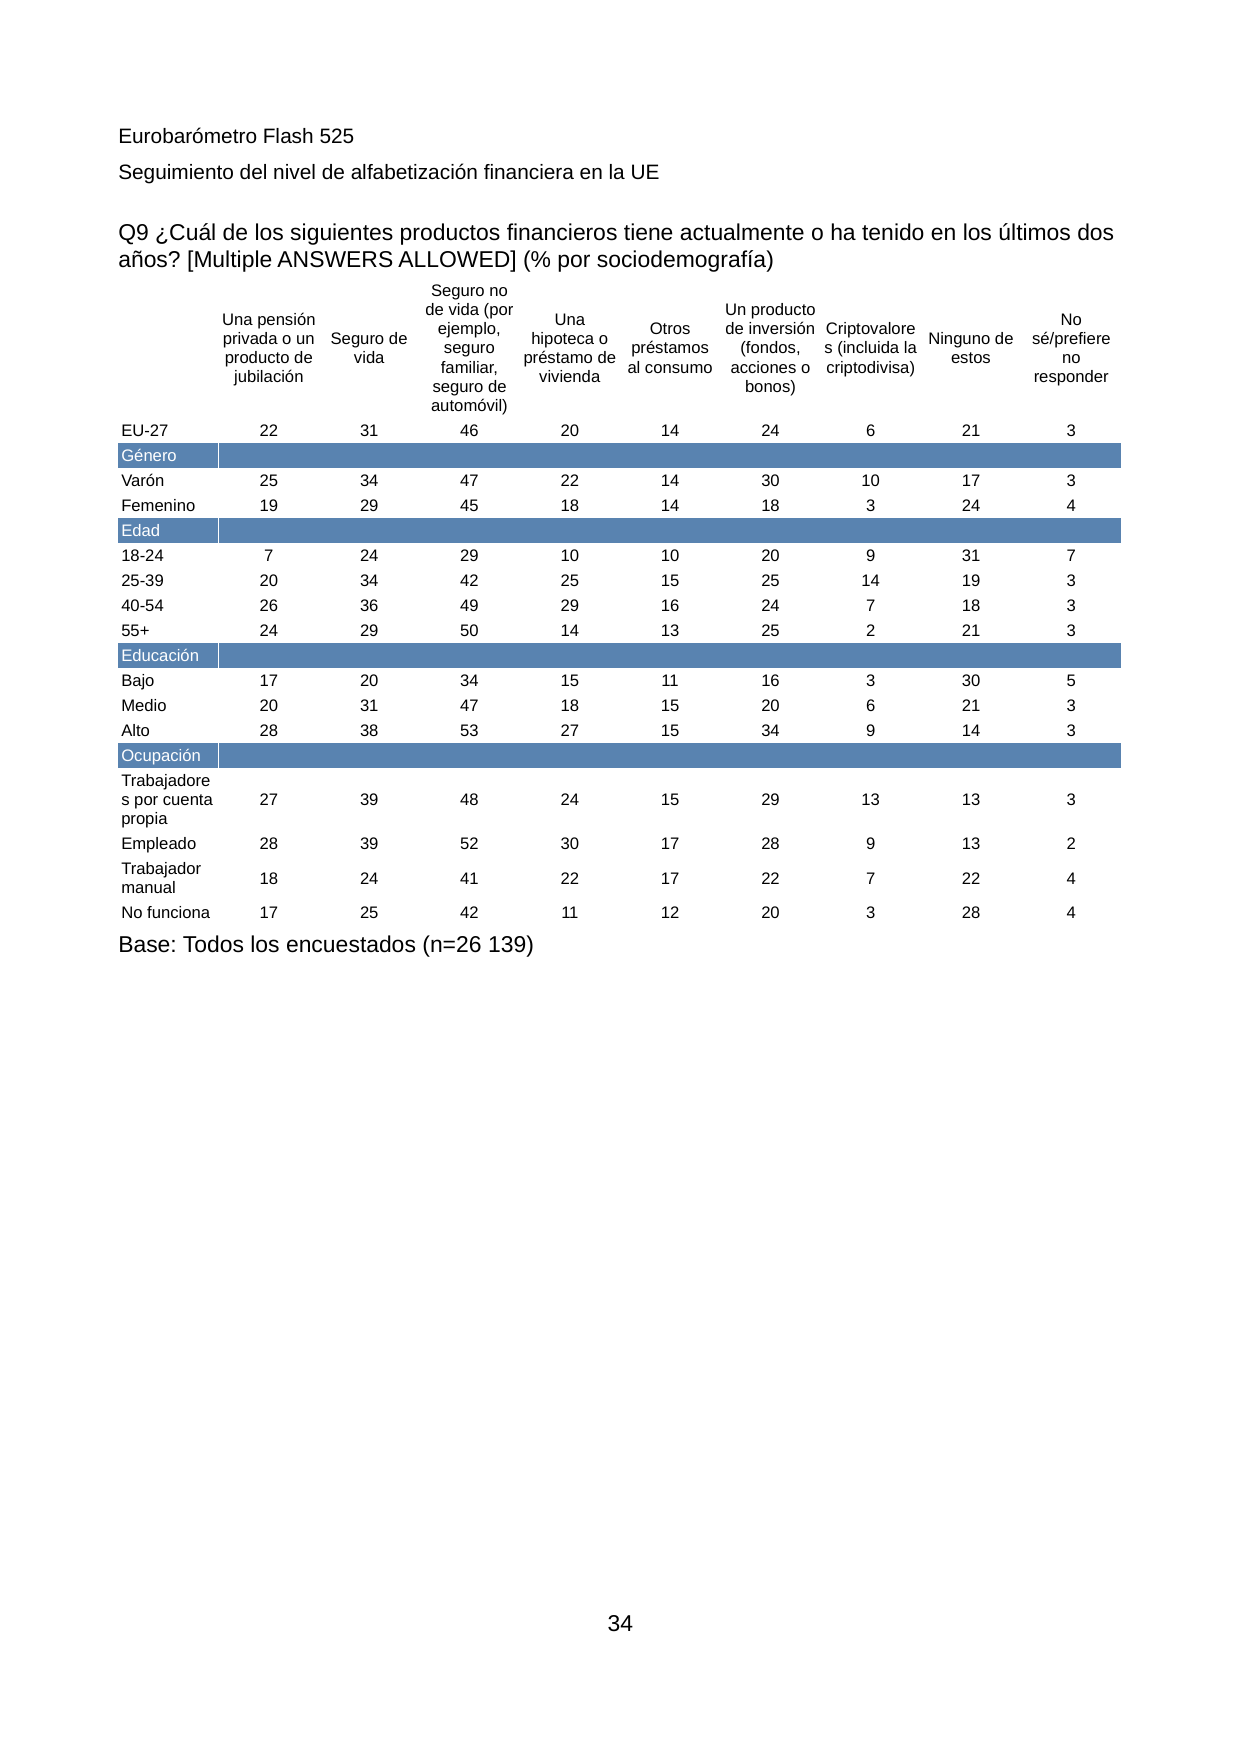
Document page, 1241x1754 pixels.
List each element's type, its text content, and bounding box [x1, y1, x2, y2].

table_cell 36 [319, 593, 419, 618]
table_cell 18 [921, 593, 1021, 618]
table_cell 22 [519, 856, 620, 900]
table_cell 18 [519, 693, 620, 718]
table_cell 39 [319, 831, 419, 856]
table_cell Educación [118, 643, 218, 668]
table_cell 3 [820, 900, 921, 925]
table_cell [620, 518, 720, 543]
table_cell [519, 443, 620, 468]
table_cell 6 [820, 418, 921, 443]
table_cell 7 [820, 856, 921, 900]
table_cell [219, 743, 319, 768]
table_cell 4 [1021, 856, 1121, 900]
table_cell 14 [620, 418, 720, 443]
table_cell Varón [118, 468, 218, 493]
table_cell 39 [319, 768, 419, 831]
table_cell 21 [921, 693, 1021, 718]
table_cell 16 [620, 593, 720, 618]
table_cell 50 [419, 618, 519, 643]
table_cell 22 [219, 418, 319, 443]
table_cell 2 [1021, 831, 1121, 856]
table_cell EU-27 [118, 418, 218, 443]
table_cell 11 [620, 668, 720, 693]
table_cell [219, 443, 319, 468]
table_cell [921, 743, 1021, 768]
table_cell 3 [1021, 718, 1121, 743]
table_cell 30 [720, 468, 820, 493]
table_cell [319, 518, 419, 543]
table_cell 20 [519, 418, 620, 443]
table_cell Alto [118, 718, 218, 743]
table_cell 20 [319, 668, 419, 693]
table_cell [419, 743, 519, 768]
table_cell [720, 443, 820, 468]
table_cell 19 [921, 568, 1021, 593]
table_cell 17 [219, 668, 319, 693]
table_cell 2 [820, 618, 921, 643]
table_cell 42 [419, 568, 519, 593]
table_cell 49 [419, 593, 519, 618]
table_cell 4 [1021, 493, 1121, 518]
table_cell 17 [921, 468, 1021, 493]
table_cell 25 [519, 568, 620, 593]
table_cell 31 [319, 418, 419, 443]
table_cell 25 [219, 468, 319, 493]
table_cell 21 [921, 618, 1021, 643]
table_cell [419, 443, 519, 468]
table_cell [519, 518, 620, 543]
table_cell [921, 643, 1021, 668]
table_cell 17 [620, 831, 720, 856]
table_cell 25-39 [118, 568, 218, 593]
table_cell 24 [219, 618, 319, 643]
table_cell 29 [419, 543, 519, 568]
table_cell 38 [319, 718, 419, 743]
table_cell [820, 643, 921, 668]
text Base: Todos los encuestados (n=26 139) [118, 931, 1122, 958]
table_cell 28 [219, 718, 319, 743]
table_header Una pensión privada o un producto de jubilación [219, 278, 319, 418]
table_header Otros préstamos al consumo [620, 278, 720, 418]
table_cell 20 [720, 543, 820, 568]
table_cell Bajo [118, 668, 218, 693]
table_cell 45 [419, 493, 519, 518]
table_cell 3 [1021, 593, 1121, 618]
table_cell [519, 743, 620, 768]
table_cell [319, 443, 419, 468]
table_cell 7 [219, 543, 319, 568]
table_cell [419, 643, 519, 668]
table_cell 4 [1021, 900, 1121, 925]
table_cell 24 [921, 493, 1021, 518]
table_cell Trabajador manual [118, 856, 218, 900]
table_cell [219, 518, 319, 543]
table_cell 26 [219, 593, 319, 618]
table_cell 40-54 [118, 593, 218, 618]
table_cell [419, 518, 519, 543]
table_header [118, 278, 218, 418]
table_cell No funciona [118, 900, 218, 925]
table_cell 12 [620, 900, 720, 925]
table_cell [1021, 518, 1121, 543]
table_cell 3 [1021, 618, 1121, 643]
table_cell [820, 518, 921, 543]
table_cell 21 [921, 418, 1021, 443]
table_cell [1021, 743, 1121, 768]
table_cell 30 [519, 831, 620, 856]
table_cell 25 [720, 568, 820, 593]
table_cell [820, 743, 921, 768]
table_cell 47 [419, 468, 519, 493]
table_cell [620, 743, 720, 768]
table_cell 25 [319, 900, 419, 925]
table_cell 9 [820, 718, 921, 743]
table_cell 15 [620, 718, 720, 743]
table_cell 18 [519, 493, 620, 518]
table_cell 24 [720, 418, 820, 443]
table_cell Femenino [118, 493, 218, 518]
table_cell 15 [620, 693, 720, 718]
table_cell 28 [720, 831, 820, 856]
table_cell 17 [620, 856, 720, 900]
table_cell 20 [720, 693, 820, 718]
table_cell Empleado [118, 831, 218, 856]
table_cell Género [118, 443, 218, 468]
table_cell 31 [921, 543, 1021, 568]
table_cell [921, 518, 1021, 543]
table_cell 27 [519, 718, 620, 743]
table_cell [319, 643, 419, 668]
table_cell 22 [720, 856, 820, 900]
table_cell 13 [820, 768, 921, 831]
table_cell 10 [620, 543, 720, 568]
table_cell 46 [419, 418, 519, 443]
table_cell [620, 643, 720, 668]
table_cell [820, 443, 921, 468]
table_cell 14 [620, 468, 720, 493]
table_cell 22 [519, 468, 620, 493]
table_cell 17 [219, 900, 319, 925]
table_cell [1021, 643, 1121, 668]
table_cell 18-24 [118, 543, 218, 568]
table_cell 28 [219, 831, 319, 856]
table_cell 30 [921, 668, 1021, 693]
table_cell 29 [720, 768, 820, 831]
table_cell 20 [720, 900, 820, 925]
table_cell 18 [720, 493, 820, 518]
table_cell 19 [219, 493, 319, 518]
table_cell 3 [1021, 468, 1121, 493]
table_cell Medio [118, 693, 218, 718]
table_cell 10 [519, 543, 620, 568]
table_cell [519, 643, 620, 668]
table_cell 7 [820, 593, 921, 618]
table_cell 20 [219, 693, 319, 718]
table_cell [620, 443, 720, 468]
table_cell 3 [820, 493, 921, 518]
table_cell 25 [720, 618, 820, 643]
table_cell 22 [921, 856, 1021, 900]
table_cell 28 [921, 900, 1021, 925]
table_cell 5 [1021, 668, 1121, 693]
table_cell 13 [921, 831, 1021, 856]
table_cell 52 [419, 831, 519, 856]
table_cell [219, 643, 319, 668]
table_cell 55+ [118, 618, 218, 643]
table_cell 29 [319, 493, 419, 518]
table_cell 24 [319, 543, 419, 568]
table_cell 3 [1021, 568, 1121, 593]
table_cell 34 [319, 568, 419, 593]
table_cell 3 [1021, 768, 1121, 831]
table_cell 34 [720, 718, 820, 743]
table_cell 48 [419, 768, 519, 831]
table_header Seguro no de vida (por ejemplo, seguro familiar, seguro de automóvil) [419, 278, 519, 418]
table_header Un producto de inversión (fondos, acciones o bonos) [720, 278, 820, 418]
table_cell 47 [419, 693, 519, 718]
table_cell 9 [820, 831, 921, 856]
table_cell 29 [319, 618, 419, 643]
table_cell [319, 743, 419, 768]
table_cell [1021, 443, 1121, 468]
table_cell [720, 643, 820, 668]
text Q9 ¿Cuál de los siguientes productos financieros tiene actualmente o ha tenido en los últimos dos años? [Multiple ANSWERS ALLOWED] (% por sociodemografía) [118, 219, 1122, 272]
table_cell Trabajadores por cuenta propia [118, 768, 218, 831]
table_header Seguro de vida [319, 278, 419, 418]
table_cell [720, 743, 820, 768]
table_cell 31 [319, 693, 419, 718]
table_cell 13 [620, 618, 720, 643]
table_cell 24 [720, 593, 820, 618]
table_cell 3 [1021, 418, 1121, 443]
table_cell 42 [419, 900, 519, 925]
table_header Una hipoteca o préstamo de vivienda [519, 278, 620, 418]
table_cell Edad [118, 518, 218, 543]
table_header Ninguno de estos [921, 278, 1021, 418]
table_cell 41 [419, 856, 519, 900]
table_cell 11 [519, 900, 620, 925]
table_cell 53 [419, 718, 519, 743]
table_cell 15 [519, 668, 620, 693]
table_cell 24 [519, 768, 620, 831]
table_cell 7 [1021, 543, 1121, 568]
table_cell 15 [620, 768, 720, 831]
table_cell 9 [820, 543, 921, 568]
table_cell Ocupación [118, 743, 218, 768]
table_cell 20 [219, 568, 319, 593]
table_header Criptovalores (incluida la criptodivisa) [820, 278, 921, 418]
table_cell 3 [1021, 693, 1121, 718]
table_cell 13 [921, 768, 1021, 831]
table_cell 34 [419, 668, 519, 693]
table_cell 18 [219, 856, 319, 900]
table_cell 15 [620, 568, 720, 593]
table_cell 27 [219, 768, 319, 831]
table_cell 14 [921, 718, 1021, 743]
table_cell 14 [620, 493, 720, 518]
table_cell 3 [820, 668, 921, 693]
table_cell 14 [820, 568, 921, 593]
table_cell 10 [820, 468, 921, 493]
table_cell 6 [820, 693, 921, 718]
table_cell 16 [720, 668, 820, 693]
table_cell 24 [319, 856, 419, 900]
table_cell [720, 518, 820, 543]
table_cell 29 [519, 593, 620, 618]
table_cell 14 [519, 618, 620, 643]
table_cell [921, 443, 1021, 468]
table_cell 34 [319, 468, 419, 493]
table_header No sé/prefiere no responder [1021, 278, 1121, 418]
